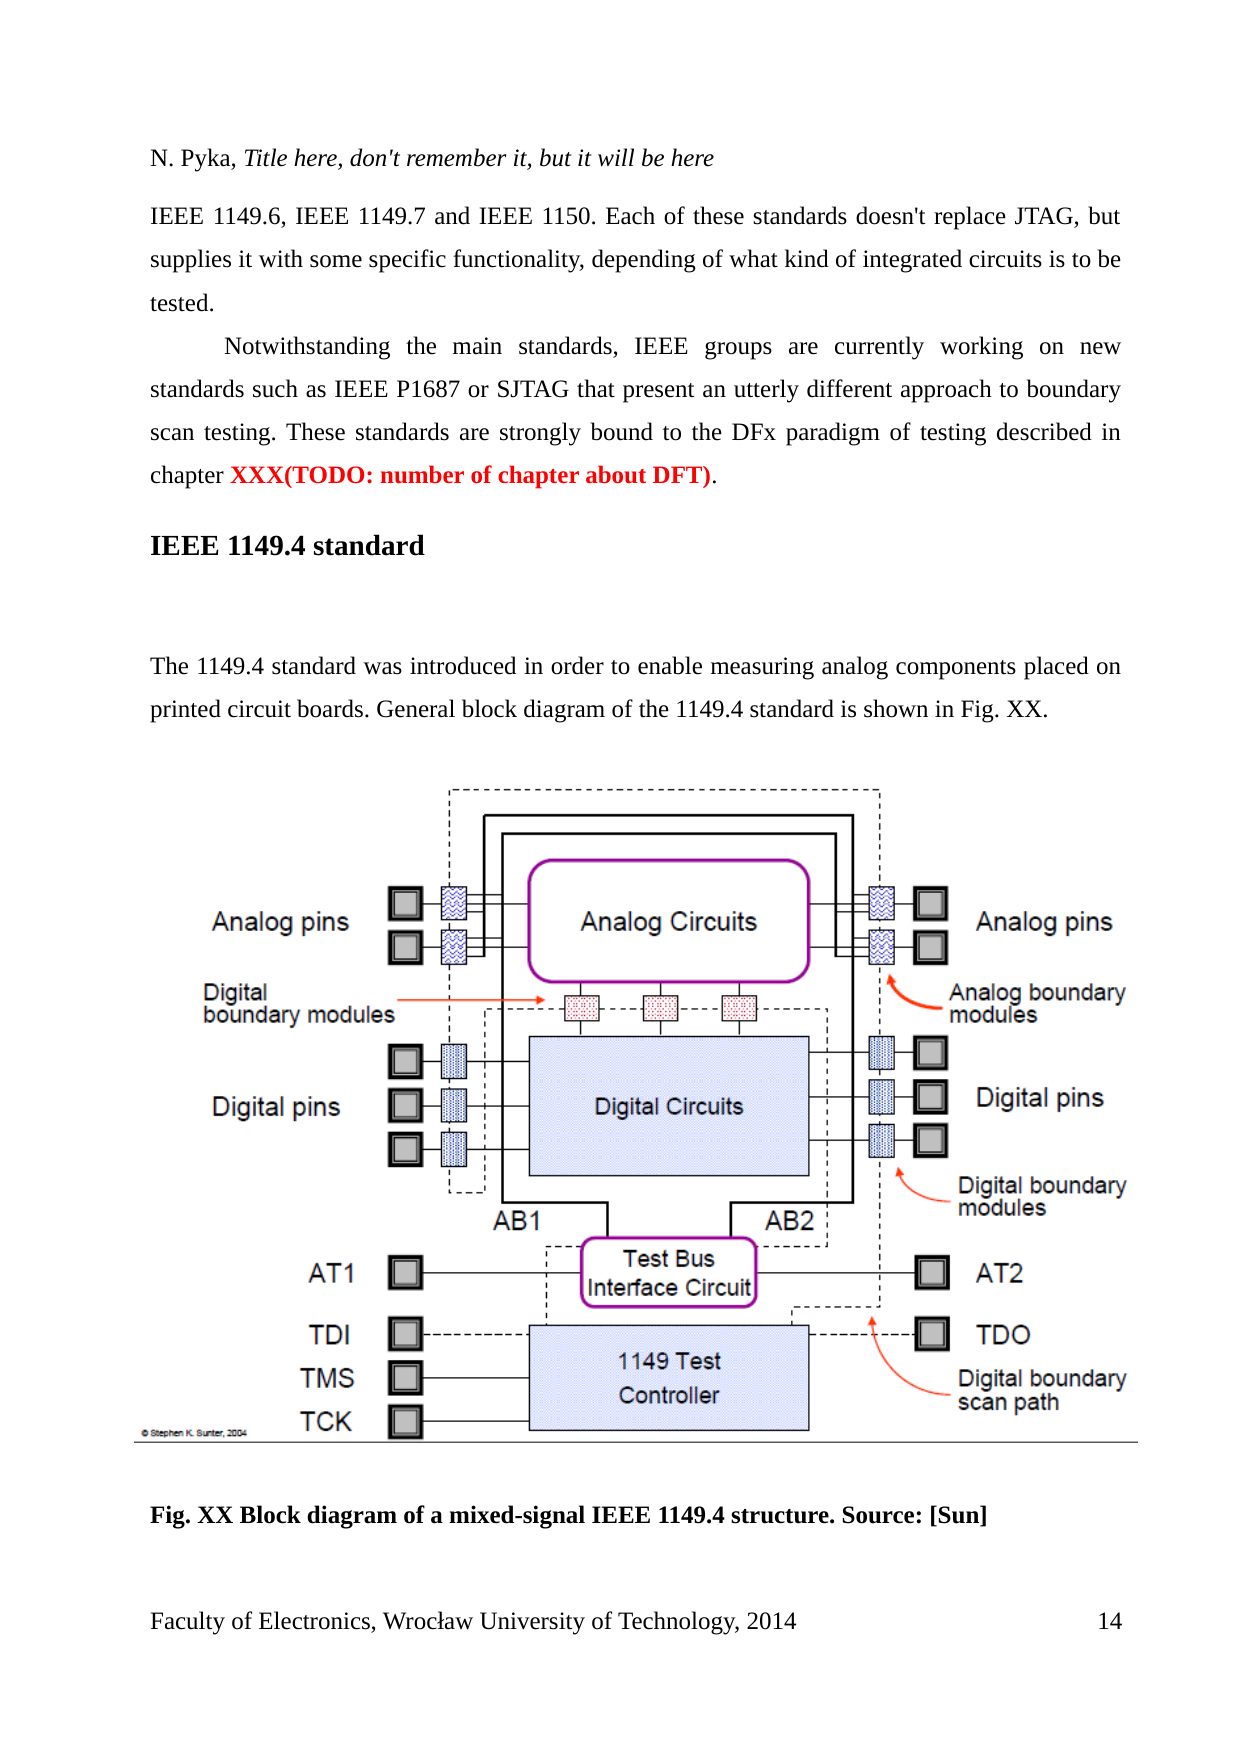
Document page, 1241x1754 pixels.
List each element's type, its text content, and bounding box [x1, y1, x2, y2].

text Notwithstanding the main standards, IEEE groups are currently working on new standards such as IEEE P1687 or SJTAG that present an utterly different approach to boundary scan testing. These standards are strongly bound to the DFx paradigm of testing described in chapter XXX(TODO: number of chapter about DFT). [150, 331, 1122, 489]
text IEEE 1149.6, IEEE 1149.7 and IEEE 1150. Each of these standards doesn't replace JTAG, but supplies it with some specific functionality, depending of what kind of integrated circuits is to be tested. [150, 201, 1122, 316]
subtitle IEEE 1149.4 standard [150, 528, 1122, 562]
text The 1149.4 standard was introduced in order to enable measuring analog components placed on printed circuit boards. General block diagram of the 1149.4 standard is shown in Fig. XX. [150, 651, 1122, 723]
text Fig. XX Block diagram of a mixed-signal IEEE 1149.4 structure. Source: [Sun] [150, 1500, 1122, 1529]
picture [134, 780, 1138, 1443]
